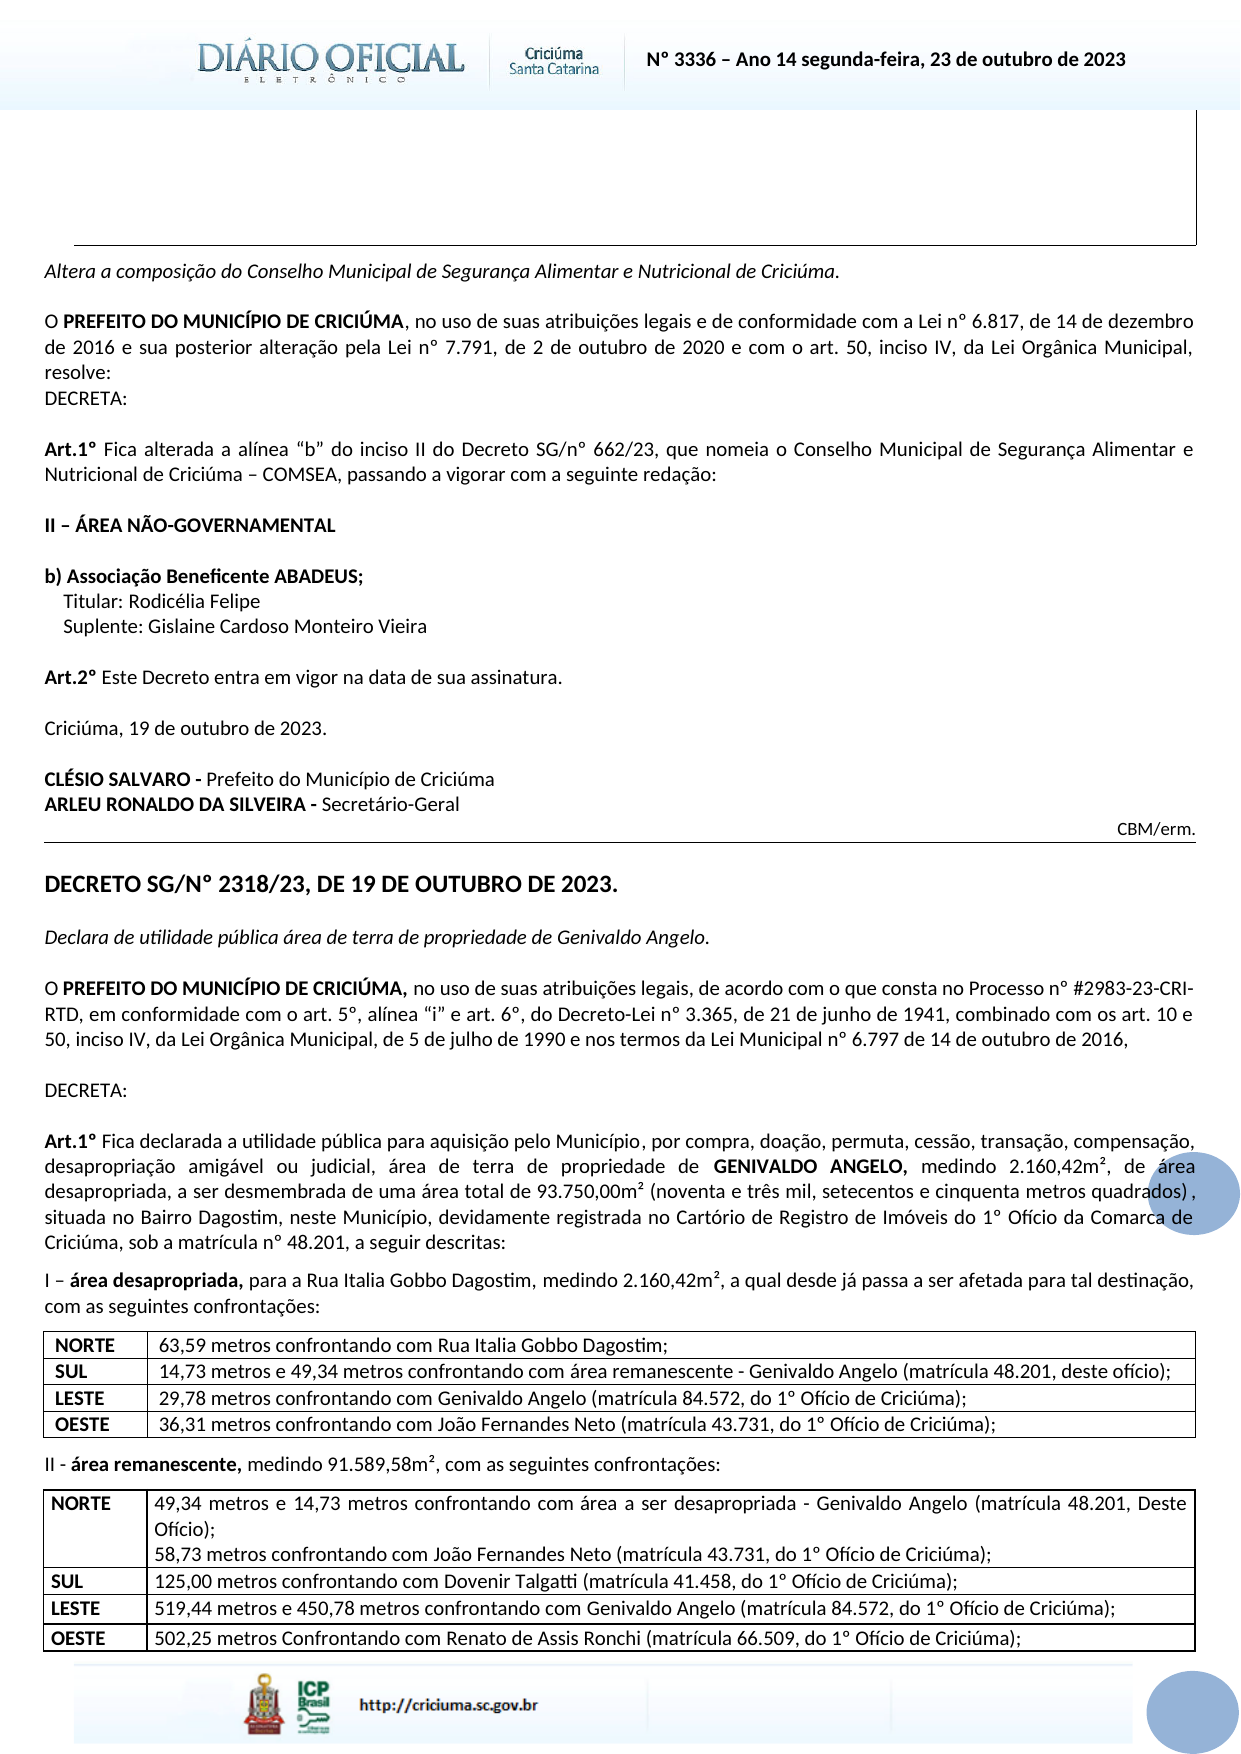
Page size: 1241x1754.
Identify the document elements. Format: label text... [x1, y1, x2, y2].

text Art.1º Fica alterada a alínea “b” do inciso II do Decreto SG/nº 662/23, que nomeia o Conselho Municipal de Segurança Alimentar e Nutricional de Criciúma – COMSEA, passando a vigorar com a seguinte redação: [44, 436, 1196, 487]
table_cell 125,00 metros confrontando com Dovenir Talgatti (matrícula 41.458, do 1º Ofício de Criciúma); [148, 1568, 1194, 1594]
text I – área desapropriada, para a Rua Italia Gobbo Dagostim, medindo 2.160,42m², a qual desde já passa a ser afetada para tal destinação, com as seguintes confrontações: [44, 1268, 1196, 1318]
table_cell SUL [44, 1359, 147, 1384]
text CLÉSIO SALVARO - Prefeito do Município de Criciúma [44, 766, 1196, 792]
text Titular: Rodicélia Felipe [44, 588, 1196, 614]
table_cell 36,31 metros confrontando com João Fernandes Neto (matrícula 43.731, do 1º Ofício de Criciúma); [148, 1412, 1195, 1437]
text CBM/erm. [44, 817, 1196, 842]
table_cell 14,73 metros e 49,34 metros confrontando com área remanescente - Genivaldo Angelo (matrícula 48.201, deste ofício); [148, 1359, 1195, 1384]
text II – ÁREA NÃO-GOVERNAMENTAL [44, 512, 1196, 537]
text Declara de utilidade pública área de terra de propriedade de Genivaldo Angelo. [44, 924, 1196, 950]
text Suplente: Gislaine Cardoso Monteiro Vieira [44, 614, 1196, 639]
text DECRETA: [44, 1077, 1196, 1102]
table_cell 519,44 metros e 450,78 metros confrontando com Genivaldo Angelo (matrícula 84.572, do 1º Ofício de Criciúma); [148, 1595, 1194, 1623]
text Art.2º Este Decreto entra em vigor na data de sua assinatura. [44, 664, 1196, 690]
table_cell 29,78 metros confrontando com Genivaldo Angelo (matrícula 84.572, do 1º Ofício de Criciúma); [148, 1385, 1195, 1411]
table_header 49,34 metros e 14,73 metros confrontando com área a ser desapropriada - Genivaldo Angelo (matrícula 48.201, Deste Ofício); 58,73 metros confrontando com João Fernandes Neto (matrícula 43.731, do 1º Ofício de Criciúma); [148, 1491, 1194, 1567]
text Altera a composição do Conselho Municipal de Segurança Alimentar e Nutricional de Criciúma. [44, 258, 1196, 283]
table_header 63,59 metros confrontando com Rua Italia Gobbo Dagostim; [148, 1332, 1195, 1358]
table_header NORTE [44, 1332, 147, 1358]
table_header NORTE [44, 1491, 146, 1567]
table_cell 502,25 metros Confrontando com Renato de Assis Ronchi (matrícula 66.509, do 1º Ofício de Criciúma); [148, 1625, 1194, 1650]
text Art.1º Fica declarada a utilidade pública para aquisição pelo Município, por compra, doação, permuta, cessão, transação, compensação, desapropriação amigável ou judicial, área de terra de propriedade de GENIVALDO ANGELO, medindo 2.160,42m², de área desapropriada, a ser desmembrada de uma área total de 93.750,00m² (noventa e três mil, setecentos e cinquenta metros quadrados), situada no Bairro Dagostim, neste Município, devidamente registrada no Cartório de Registro de Imóveis do 1º Ofício da Comarca de Criciúma, sob a matrícula nº 48.201, a seguir descritas: [44, 1128, 1196, 1255]
table_cell SUL [44, 1568, 146, 1594]
table_cell OESTE [44, 1625, 146, 1650]
text ARLEU RONALDO DA SILVEIRA - Secretário-Geral [44, 792, 1196, 817]
text Criciúma, 19 de outubro de 2023. [44, 715, 1196, 741]
text DECRETA: [44, 385, 1196, 410]
table_cell LESTE [44, 1595, 146, 1623]
text O PREFEITO DO MUNICÍPIO DE CRICIÚMA, no uso de suas atribuições legais e de conformidade com a Lei nº 6.817, de 14 de dezembro de 2016 e sua posterior alteração pela Lei nº 7.791, de 2 de outubro de 2020 e com o art. 50, inciso IV, da Lei Orgânica Municipal, resolve: [44, 309, 1196, 385]
text II - área remanescente, medindo 91.589,58m², com as seguintes confrontações: [44, 1451, 1196, 1476]
table_cell OESTE [44, 1412, 147, 1437]
text O PREFEITO DO MUNICÍPIO DE CRICIÚMA, no uso de suas atribuições legais, de acordo com o que consta no Processo nº #2983-23-CRI-RTD, em conformidade com o art. 5º, alínea “i” e art. 6º, do Decreto-Lei nº 3.365, de 21 de junho de 1941, combinado com os art. 10 e 50, inciso IV, da Lei Orgânica Municipal, de 5 de julho de 1990 e nos termos da Lei Municipal nº 6.797 de 14 de outubro de 2016, [44, 975, 1196, 1052]
text b) Associação Beneficente ABADEUS; [44, 563, 1196, 588]
text DECRETO SG/Nº 2318/23, DE 19 DE OUTUBRO DE 2023. [44, 868, 1196, 899]
table_cell LESTE [44, 1385, 147, 1411]
